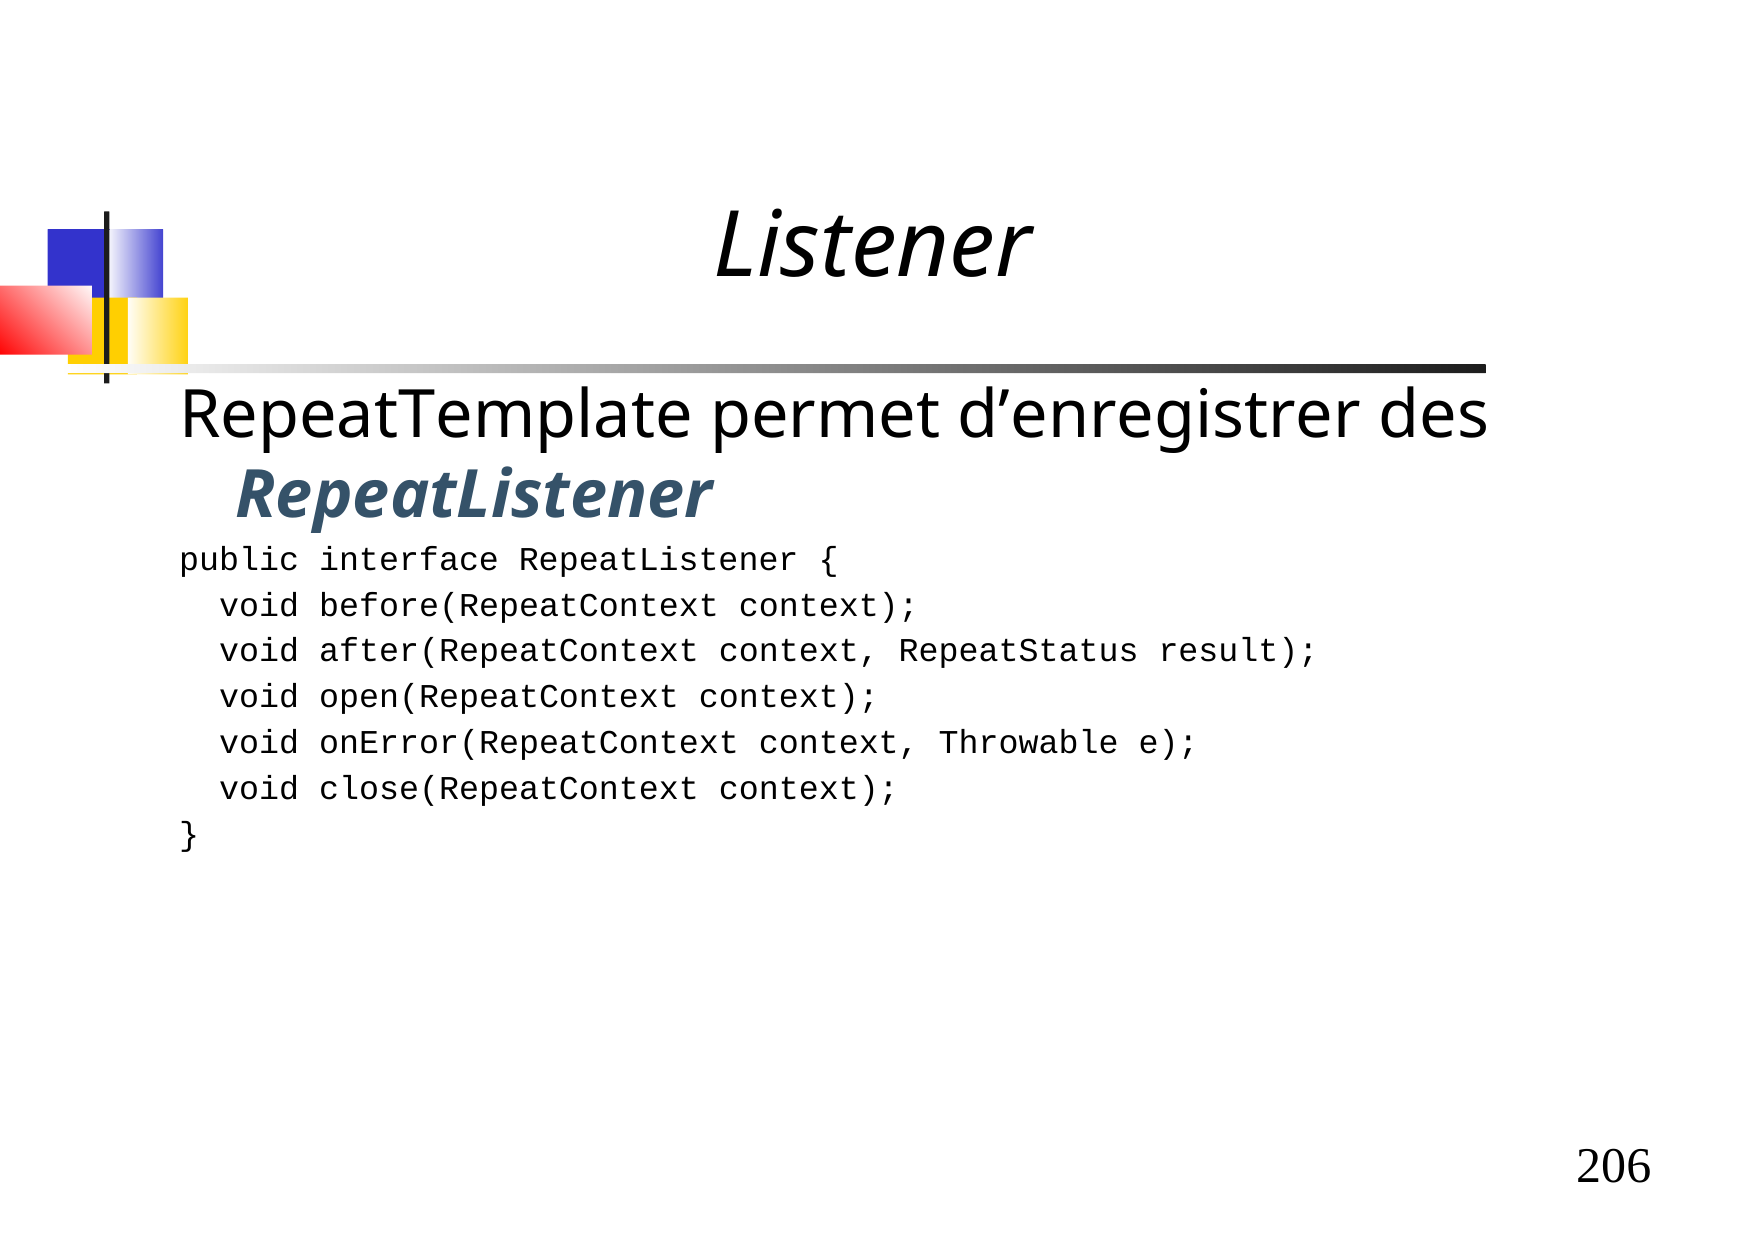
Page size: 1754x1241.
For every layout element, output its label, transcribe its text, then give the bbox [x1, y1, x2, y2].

list RepeatTemplate permet d’enregistrer des RepeatListener public interface RepeatListener { void before(RepeatContext context); void after(RepeatContext context, RepeatStatus result); void open(RepeatContext context); void onError(RepeatContext context, Throwable e); void close(RepeatContext context); } [179, 371, 1567, 1091]
title Listener [179, 139, 1567, 351]
